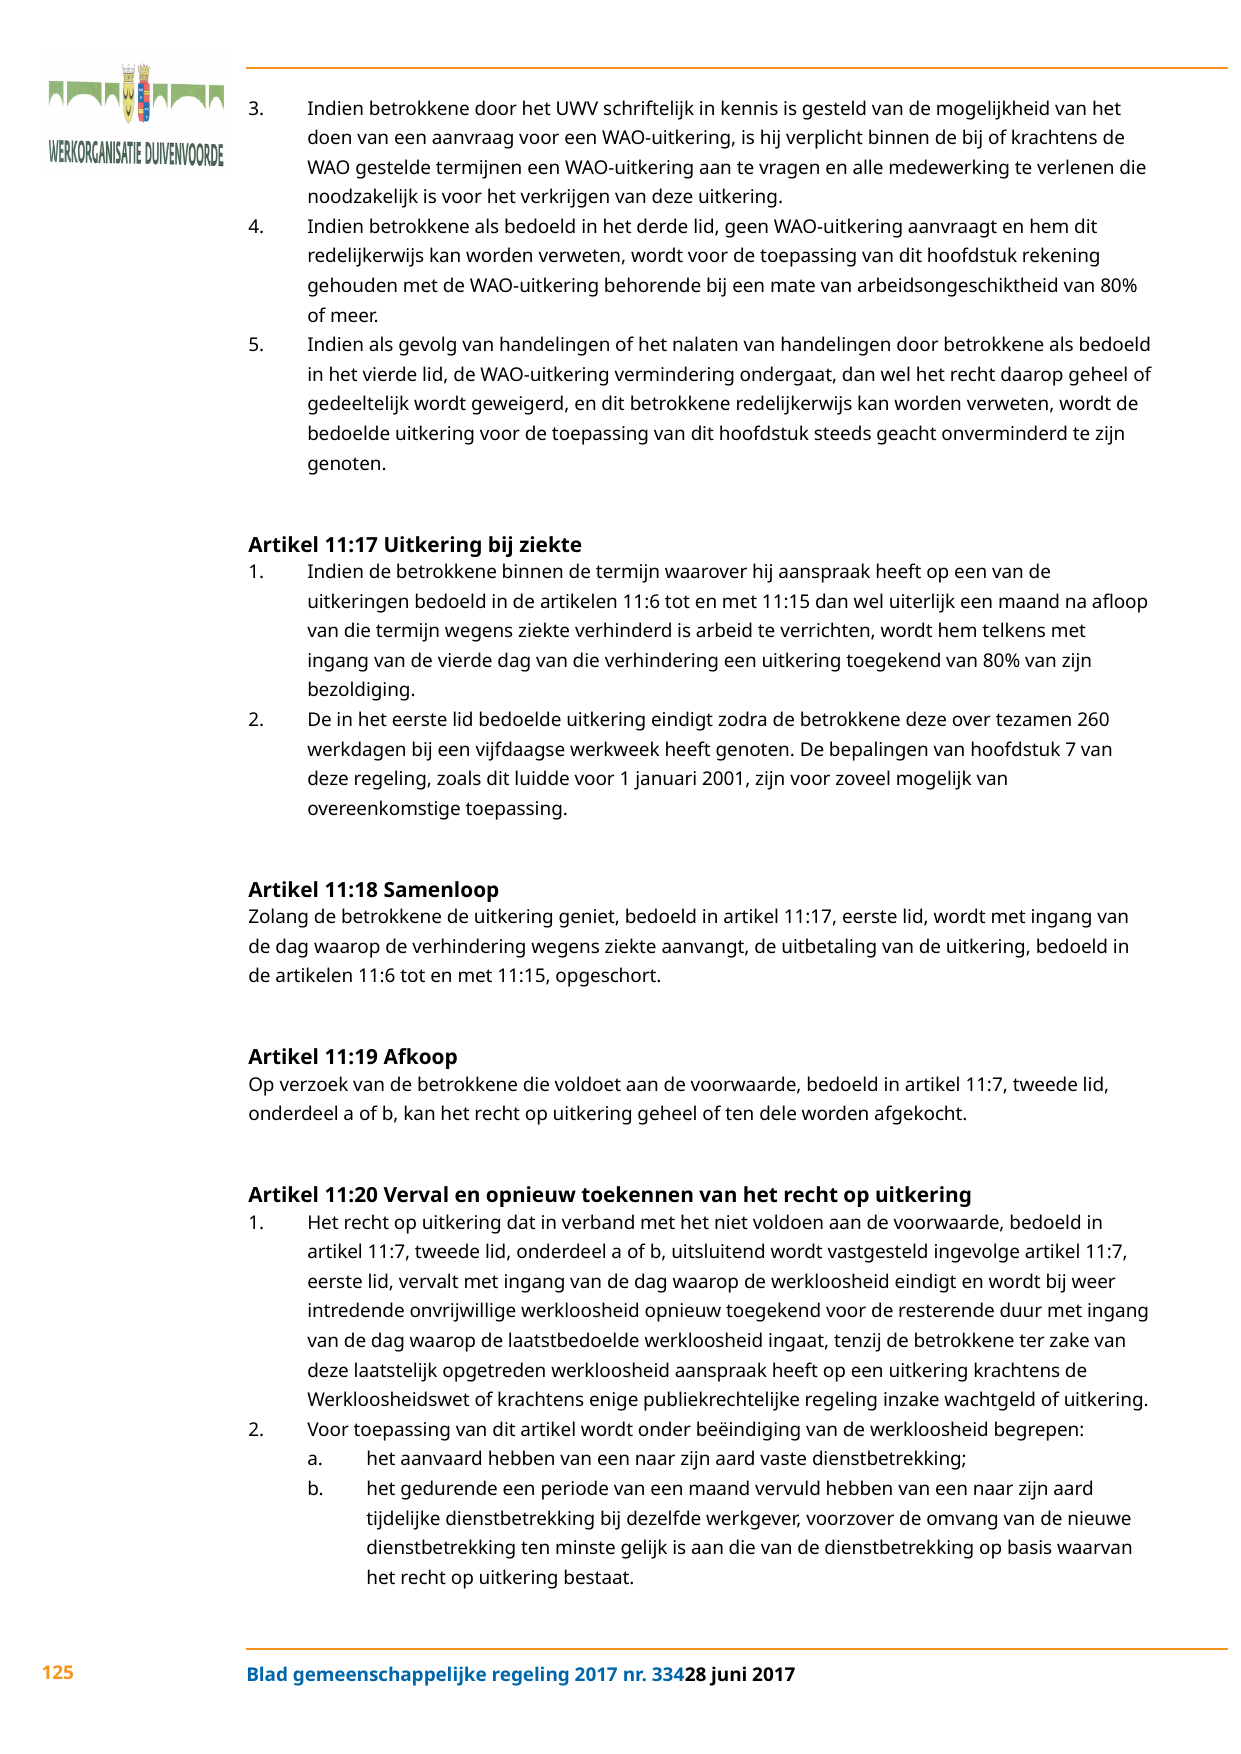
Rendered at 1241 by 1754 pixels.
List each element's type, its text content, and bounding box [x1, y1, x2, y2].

list het aanvaard hebben van een naar zijn aard vaste dienstbetrekking; [307, 1446, 1152, 1471]
text Op verzoek van de betrokkene die voldoet aan de voorwaarde, bedoeld in artikel 11:7, tweede lid, onderdeel a of b, kan het recht op uitkering geheel of ten dele worden afgekocht. [248, 1071, 1152, 1126]
text Artikel 11:19 Afkoop [248, 1042, 1152, 1071]
list Het recht op uitkering dat in verband met het niet voldoen aan de voorwaarde, bedoeld in artikel 11:7, tweede lid, onderdeel a of b, uitsluitend wordt vastgesteld ingevolge artikel 11:7, eerste lid, vervalt met ingang van de dag waarop de werkloosheid eindigt en wordt bij weer intredende onvrijwillige werkloosheid opnieuw toegekend voor de resterende duur met ingang van de dag waarop de laatstbedoelde werkloosheid ingaat, tenzij de betrokkene ter zake van deze laatstelijk opgetreden werkloosheid aanspraak heeft op een uitkering krachtens de Werkloosheidswet of krachtens enige publiekrechtelijke regeling inzake wachtgeld of uitkering. [248, 1209, 1152, 1412]
text Zolang de betrokkene de uitkering geniet, bedoeld in artikel 11:17, eerste lid, wordt met ingang van de dag waarop de verhindering wegens ziekte aanvangt, de uitbetaling van de uitkering, bedoeld in de artikelen 11:6 tot en met 11:15, opgeschort. [248, 903, 1152, 988]
list De in het eerste lid bedoelde uitkering eindigt zodra de betrokkene deze over tezamen 260 werkdagen bij een vijfdaagse werkweek heeft genoten. De bepalingen van hoofdstuk 7 van deze regeling, zoals dit luidde voor 1 januari 2001, zijn voor zoveel mogelijk van overeenkomstige toepassing. [248, 706, 1152, 821]
list Indien als gevolg van handelingen of het nalaten van handelingen door betrokkene als bedoeld in het vierde lid, de WAO-uitkering vermindering ondergaat, dan wel het recht daarop geheel of gedeeltelijk wordt geweigerd, en dit betrokkene redelijkerwijs kan worden verweten, wordt de bedoelde uitkering voor de toepassing van dit hoofdstuk steeds geacht onverminderd te zijn genoten. [248, 331, 1152, 476]
picture [41, 47, 231, 172]
text Artikel 11:20 Verval en opnieuw toekennen van het recht op uitkering [248, 1181, 1152, 1209]
list Indien betrokkene door het UWV schriftelijk in kennis is gesteld van de mogelijkheid van het doen van een aanvraag voor een WAO-uitkering, is hij verplicht binnen de bij of krachtens de WAO gestelde termijnen een WAO-uitkering aan te vragen en alle medewerking te verlenen die noodzakelijk is voor het verkrijgen van deze uitkering. [248, 95, 1152, 209]
text Artikel 11:17 Uitkering bij ziekte [248, 530, 1152, 558]
list Voor toepassing van dit artikel wordt onder beëindiging van de werkloosheid begrepen: [248, 1416, 1152, 1442]
text Artikel 11:18 Samenloop [248, 875, 1152, 903]
list Indien betrokkene als bedoeld in het derde lid, geen WAO-uitkering aanvraagt en hem dit redelijkerwijs kan worden verweten, wordt voor de toepassing van dit hoofdstuk rekening gehouden met de WAO-uitkering behorende bij een mate van arbeidsongeschiktheid van 80% of meer. [248, 213, 1152, 328]
list Indien de betrokkene binnen de termijn waarover hij aanspraak heeft op een van de uitkeringen bedoeld in de artikelen 11:6 tot en met 11:15 dan wel uiterlijk een maand na afloop van die termijn wegens ziekte verhinderd is arbeid te verrichten, wordt hem telkens met ingang van de vierde dag van die verhindering een uitkering toegekend van 80% van zijn bezoldiging. [248, 558, 1152, 702]
list het gedurende een periode van een maand vervuld hebben van een naar zijn aard tijdelijke dienstbetrekking bij dezelfde werkgever, voorzover de omvang van de nieuwe dienstbetrekking ten minste gelijk is aan die van de dienstbetrekking op basis waarvan het recht op uitkering bestaat. [307, 1475, 1152, 1590]
